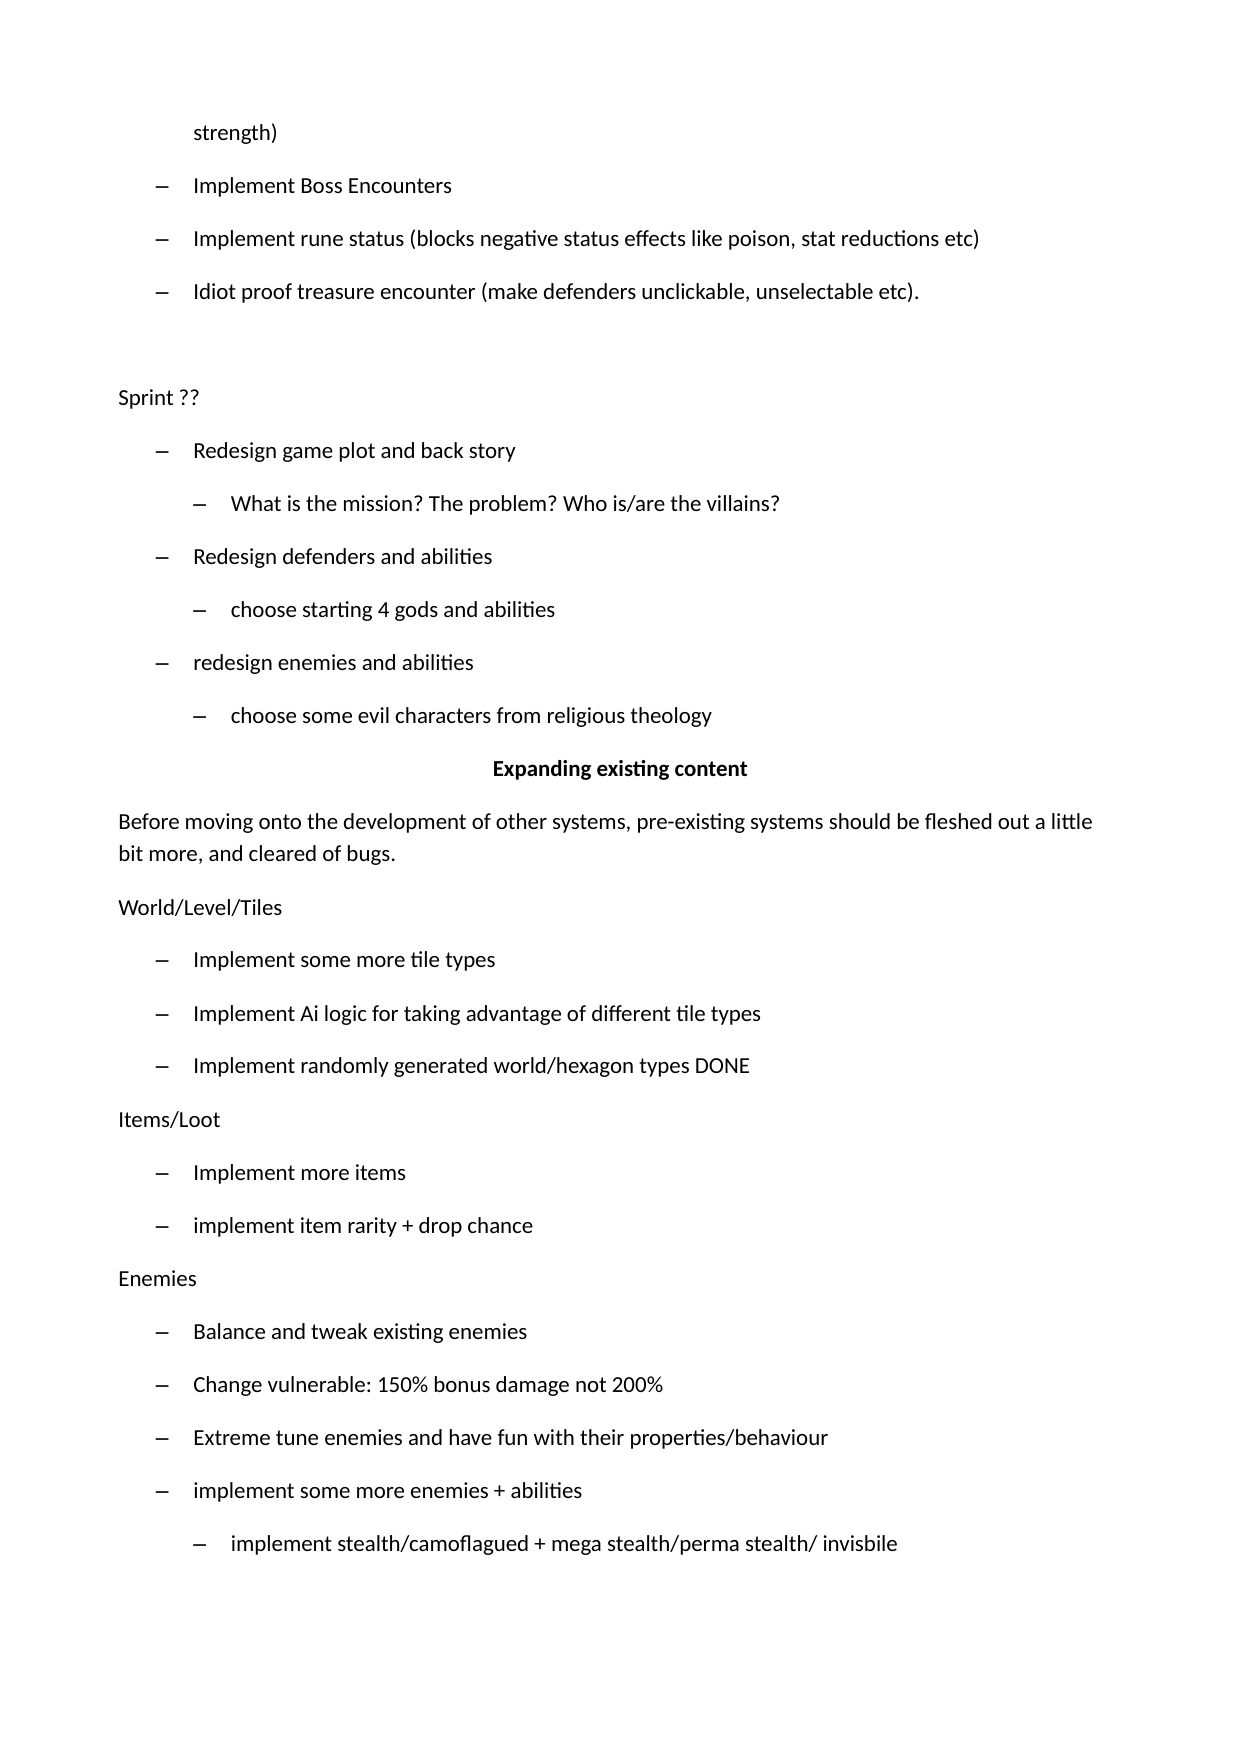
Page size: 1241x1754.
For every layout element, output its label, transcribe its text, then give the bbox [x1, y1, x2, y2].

list Idiot proof treasure encounter (make defenders unclickable, unselectable etc). [156, 277, 1122, 305]
text World/Level/Tiles [118, 893, 1122, 921]
list choose starting 4 gods and abilities [193, 595, 1122, 623]
text Sprint ?? [118, 383, 1122, 411]
list Implement Ai logic for taking advantage of different tile types [156, 999, 1122, 1027]
list Implement more items [156, 1158, 1122, 1186]
list Implement randomly generated world/hexagon types DONE [156, 1052, 1122, 1080]
list Implement Boss Encounters [156, 171, 1122, 199]
list What is the mission? The problem? Who is/are the villains? [193, 489, 1122, 517]
text Before moving onto the development of other systems, pre-existing systems should be fleshed out a little bit more, and cleared of bugs. [118, 807, 1122, 868]
list strength) [156, 118, 1122, 146]
list implement stealth/camoflagued + mega stealth/perma stealth/ invisbile [193, 1529, 1122, 1557]
list Balance and tweak existing enemies [156, 1317, 1122, 1345]
list Redesign defenders and abilities [156, 542, 1122, 570]
list choose some evil characters from religious theology [193, 701, 1122, 729]
list Extreme tune enemies and have fun with their properties/behaviour [156, 1423, 1122, 1451]
list redesign enemies and abilities [156, 648, 1122, 676]
text Items/Loot [118, 1105, 1122, 1133]
list Redesign game plot and back story [156, 436, 1122, 464]
list implement item rarity + drop chance [156, 1211, 1122, 1239]
list implement some more enemies + abilities [156, 1476, 1122, 1504]
text Expanding existing content [118, 754, 1122, 782]
list Implement some more tile types [156, 946, 1122, 974]
list Change vulnerable: 150% bonus damage not 200% [156, 1370, 1122, 1398]
text Enemies [118, 1264, 1122, 1292]
list Implement rune status (blocks negative status effects like poison, stat reductions etc) [156, 224, 1122, 252]
